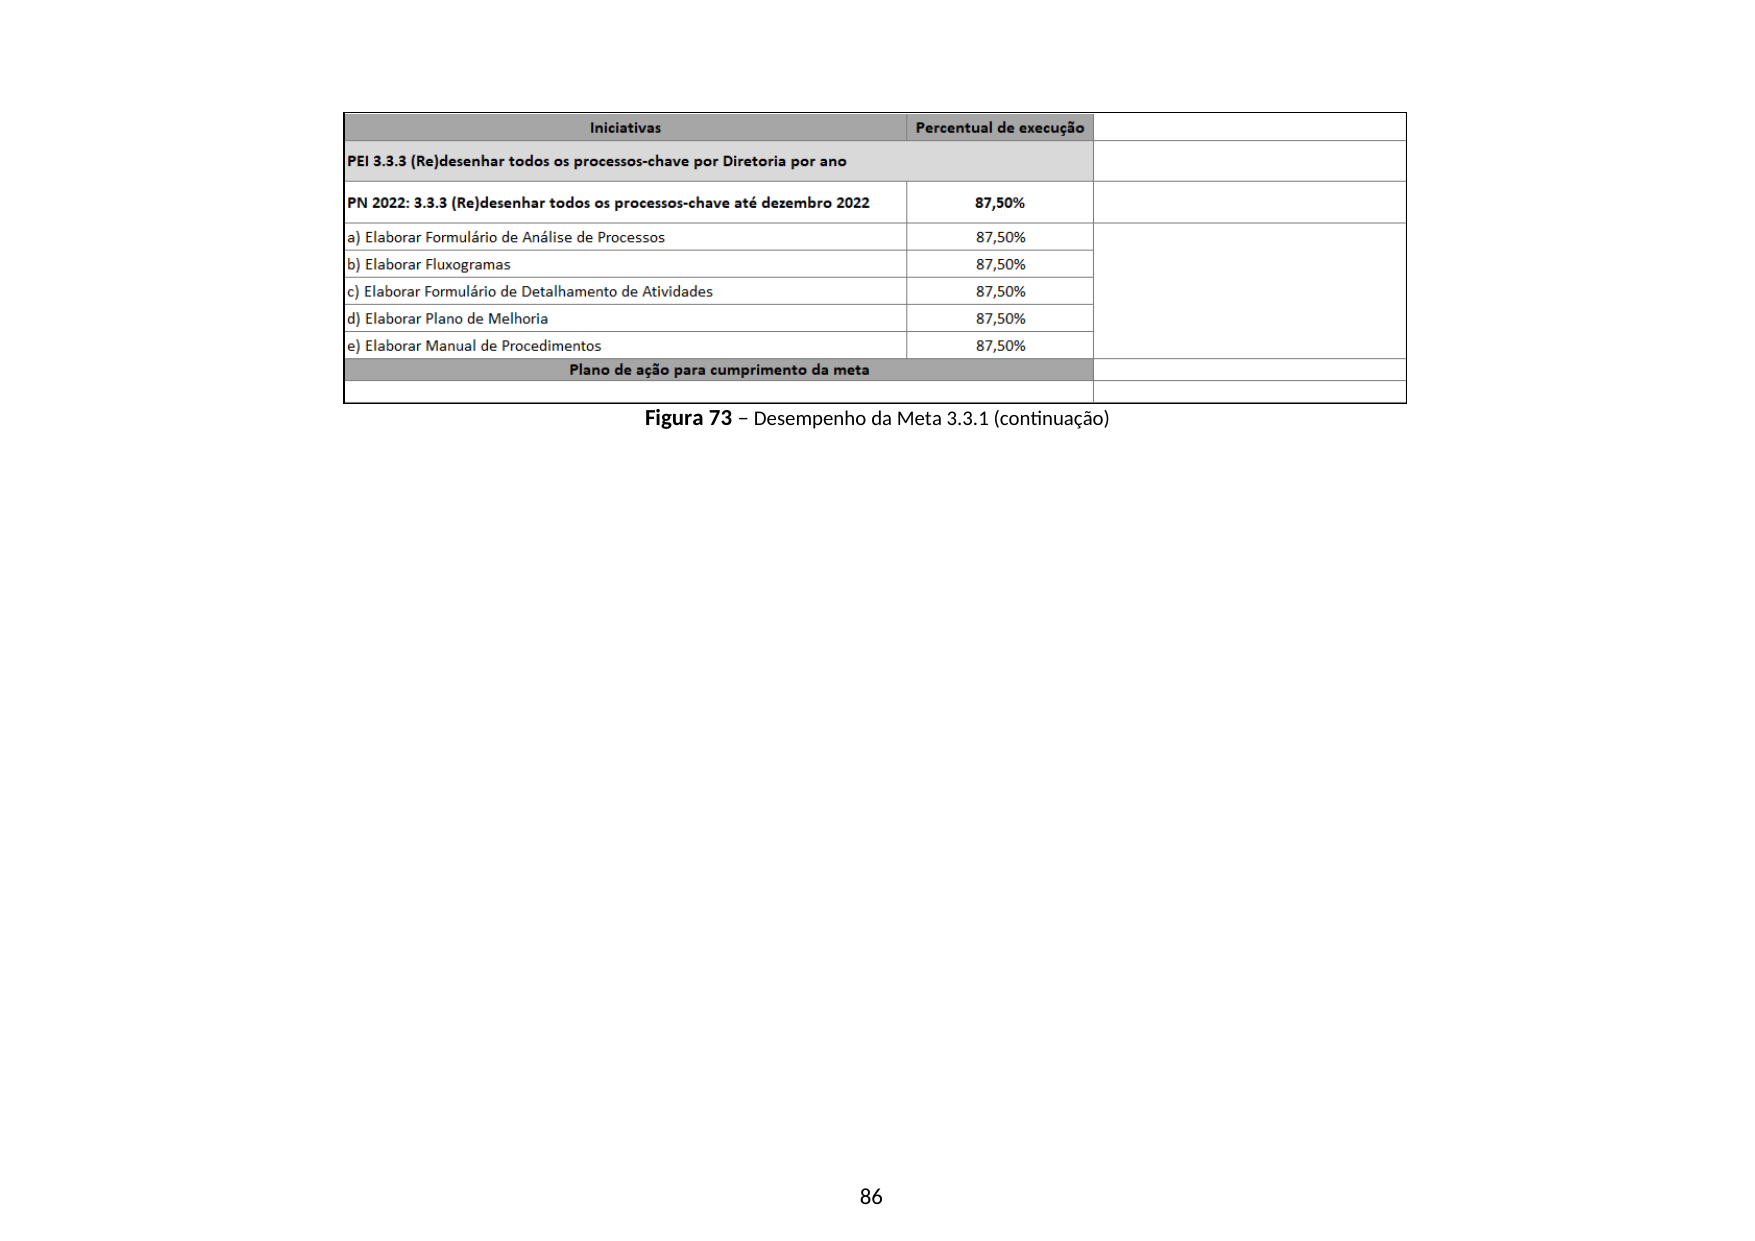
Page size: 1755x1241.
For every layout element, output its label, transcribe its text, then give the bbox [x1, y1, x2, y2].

text Figura 73 – Desempenho da Meta 3.3.1 (continuação) [580, 404, 1175, 432]
